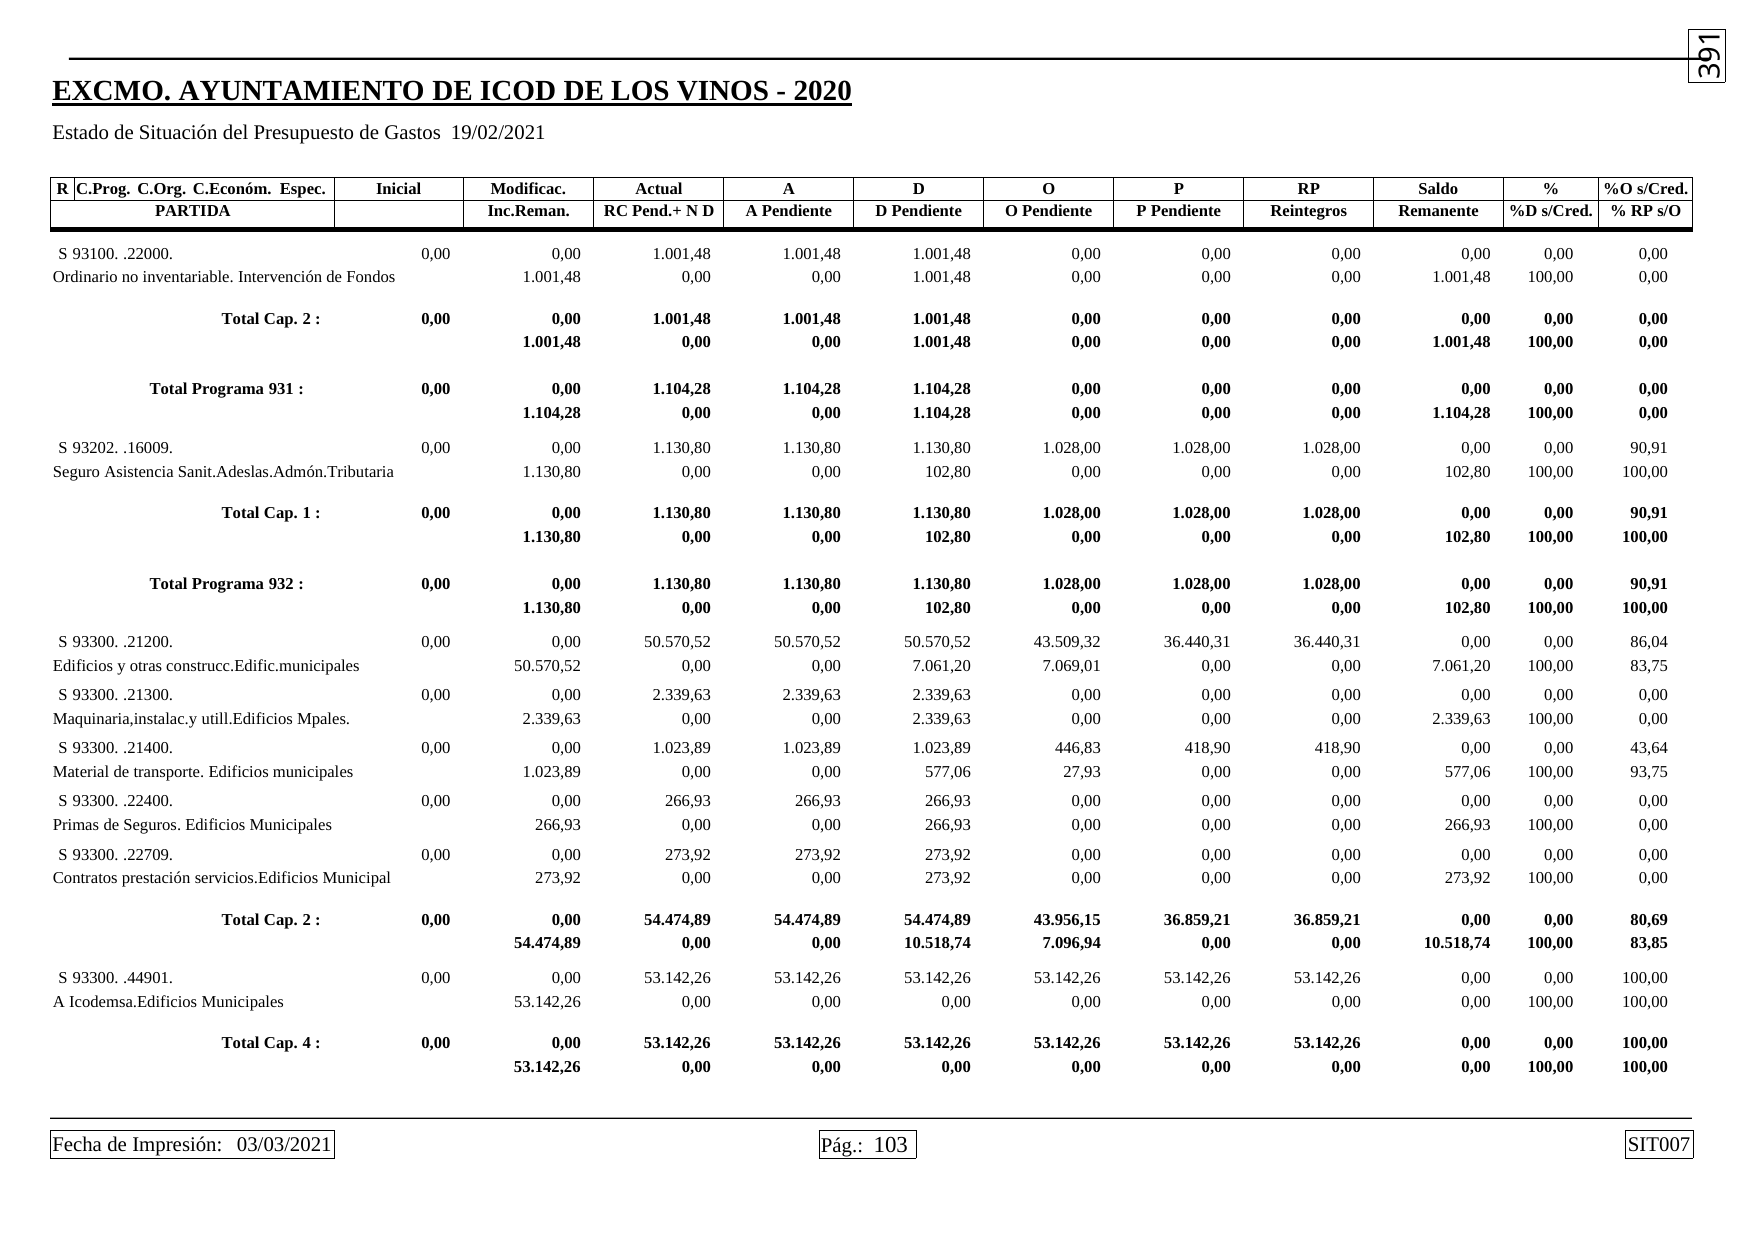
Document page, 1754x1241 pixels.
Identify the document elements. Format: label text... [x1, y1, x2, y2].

subtitle EXCMO. AYUNTAMIENTO DE ICOD DE LOS VINOS - 2020 [52, 73, 1704, 107]
text 391 [1689, 31, 1724, 82]
text Estado de Situación del Presupuesto de Gastos 19/02/2021 [52, 120, 1704, 144]
